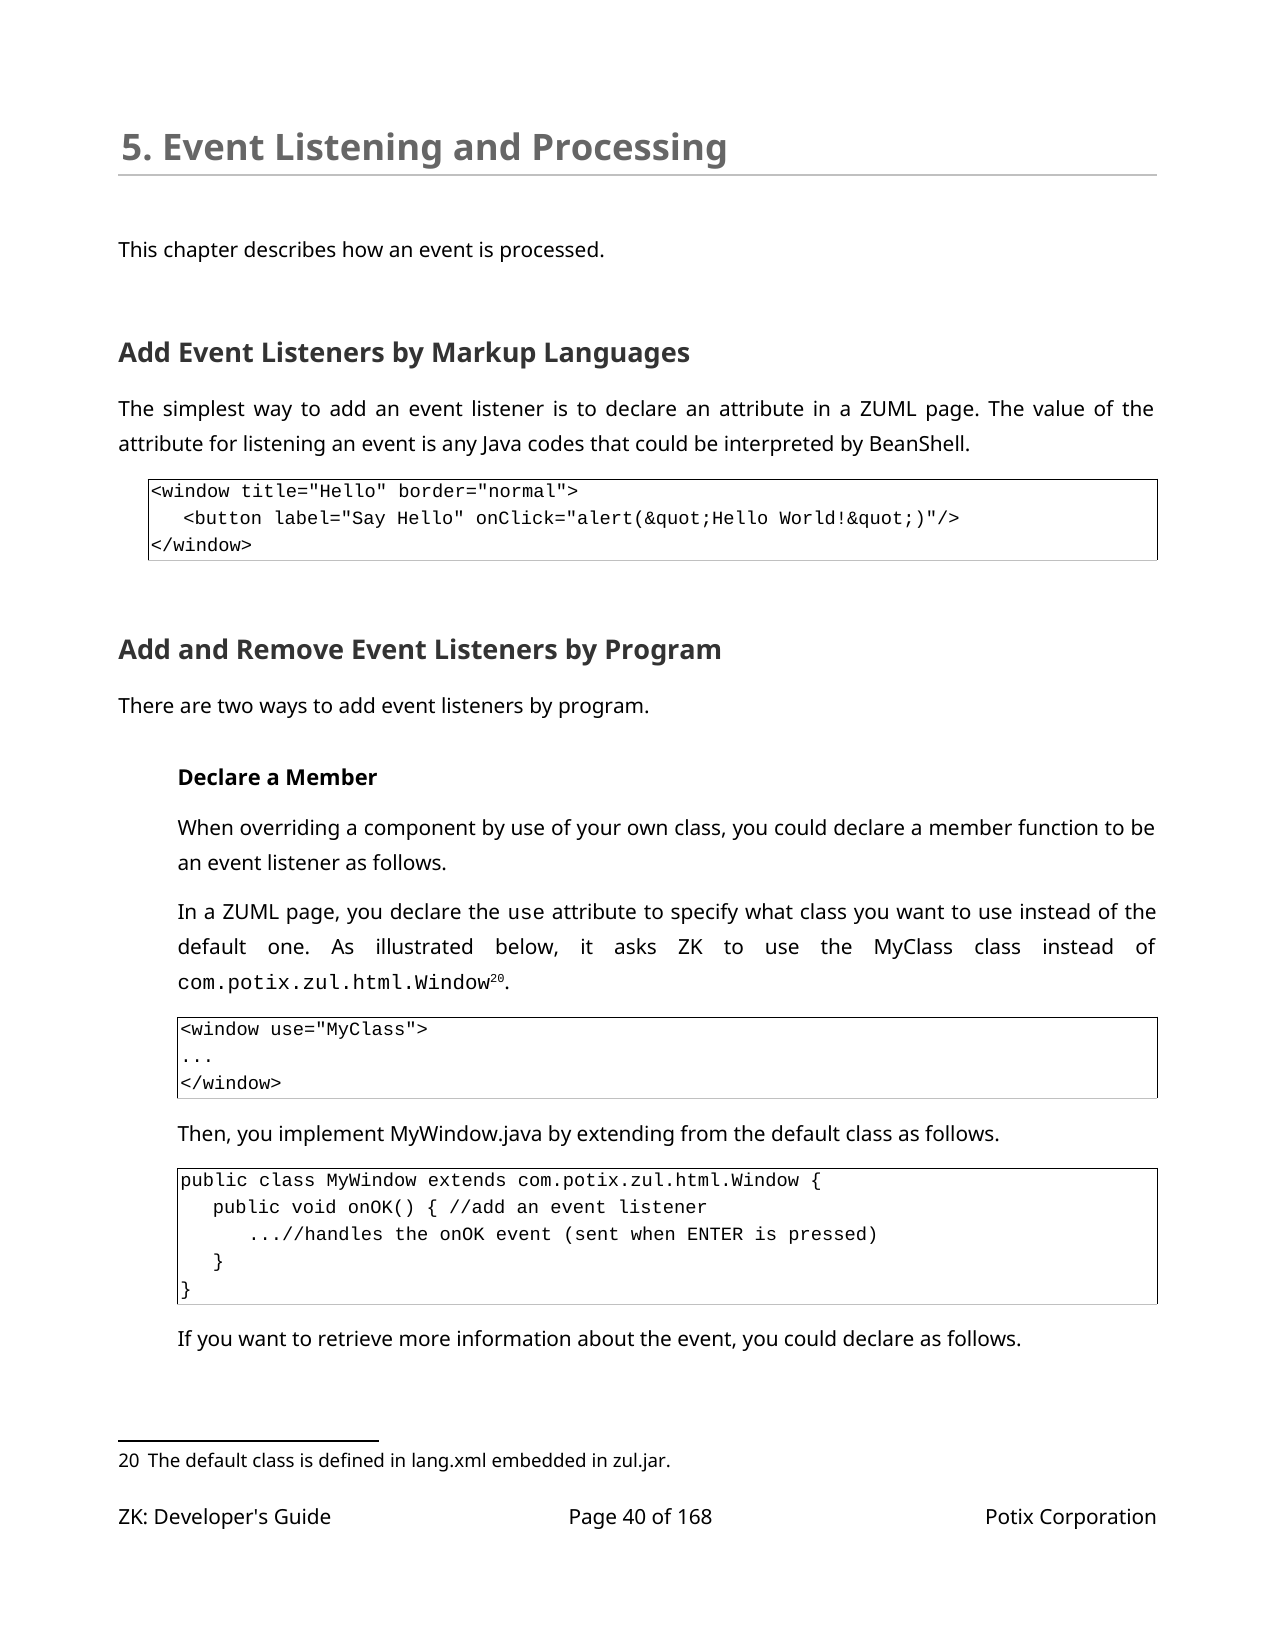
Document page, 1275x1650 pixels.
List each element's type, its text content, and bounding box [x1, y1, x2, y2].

subtitle Add Event Listeners by Markup Languages [118, 334, 1157, 371]
text The default class is defined in lang.xml embedded in zul.jar. [118, 1447, 1157, 1473]
text ... [178, 1044, 1157, 1068]
text } [178, 1277, 1157, 1304]
text <button label="Say Hello" onClick="alert(&quot;Hello World!&quot;)"/> [149, 506, 1157, 530]
text The simplest way to add an event listener is to declare an attribute in a ZUML page. The value of the attribute for listening an event is any Java codes that could be interpreted by BeanShell. [118, 394, 1157, 458]
text In a ZUML page, you declare the use attribute to specify what class you want to use instead of the default one. As illustrated below, it asks ZK to use the MyClass class instead of com.potix.zul.html.Window. [177, 897, 1157, 996]
text public class MyWindow extends com.potix.zul.html.Window { [178, 1169, 1157, 1192]
subtitle 5. Event Listening and Processing [118, 118, 1157, 174]
text } [178, 1249, 1157, 1274]
text <window title="Hello" border="normal"> [149, 480, 1157, 503]
text If you want to retrieve more information about the event, you could declare as follows. [177, 1324, 1157, 1353]
subtitle Add and Remove Event Listeners by Program [118, 631, 1157, 668]
text There are two ways to add event listeners by program. [118, 691, 1157, 719]
text This chapter describes how an event is processed. [118, 235, 1157, 263]
text Then, you implement MyWindow.java by extending from the default class as follows. [177, 1119, 1157, 1147]
text When overriding a component by use of your own class, you could declare a member function to be an event listener as follows. [177, 813, 1157, 876]
subtitle Declare a Member [177, 762, 1157, 792]
text </window> [178, 1071, 1157, 1098]
text public void onOK() { //add an event listener [178, 1195, 1157, 1219]
text ...//handles the onOK event (sent when ENTER is pressed) [178, 1222, 1157, 1246]
text <window use="MyClass"> [178, 1018, 1157, 1041]
text </window> [149, 533, 1157, 560]
